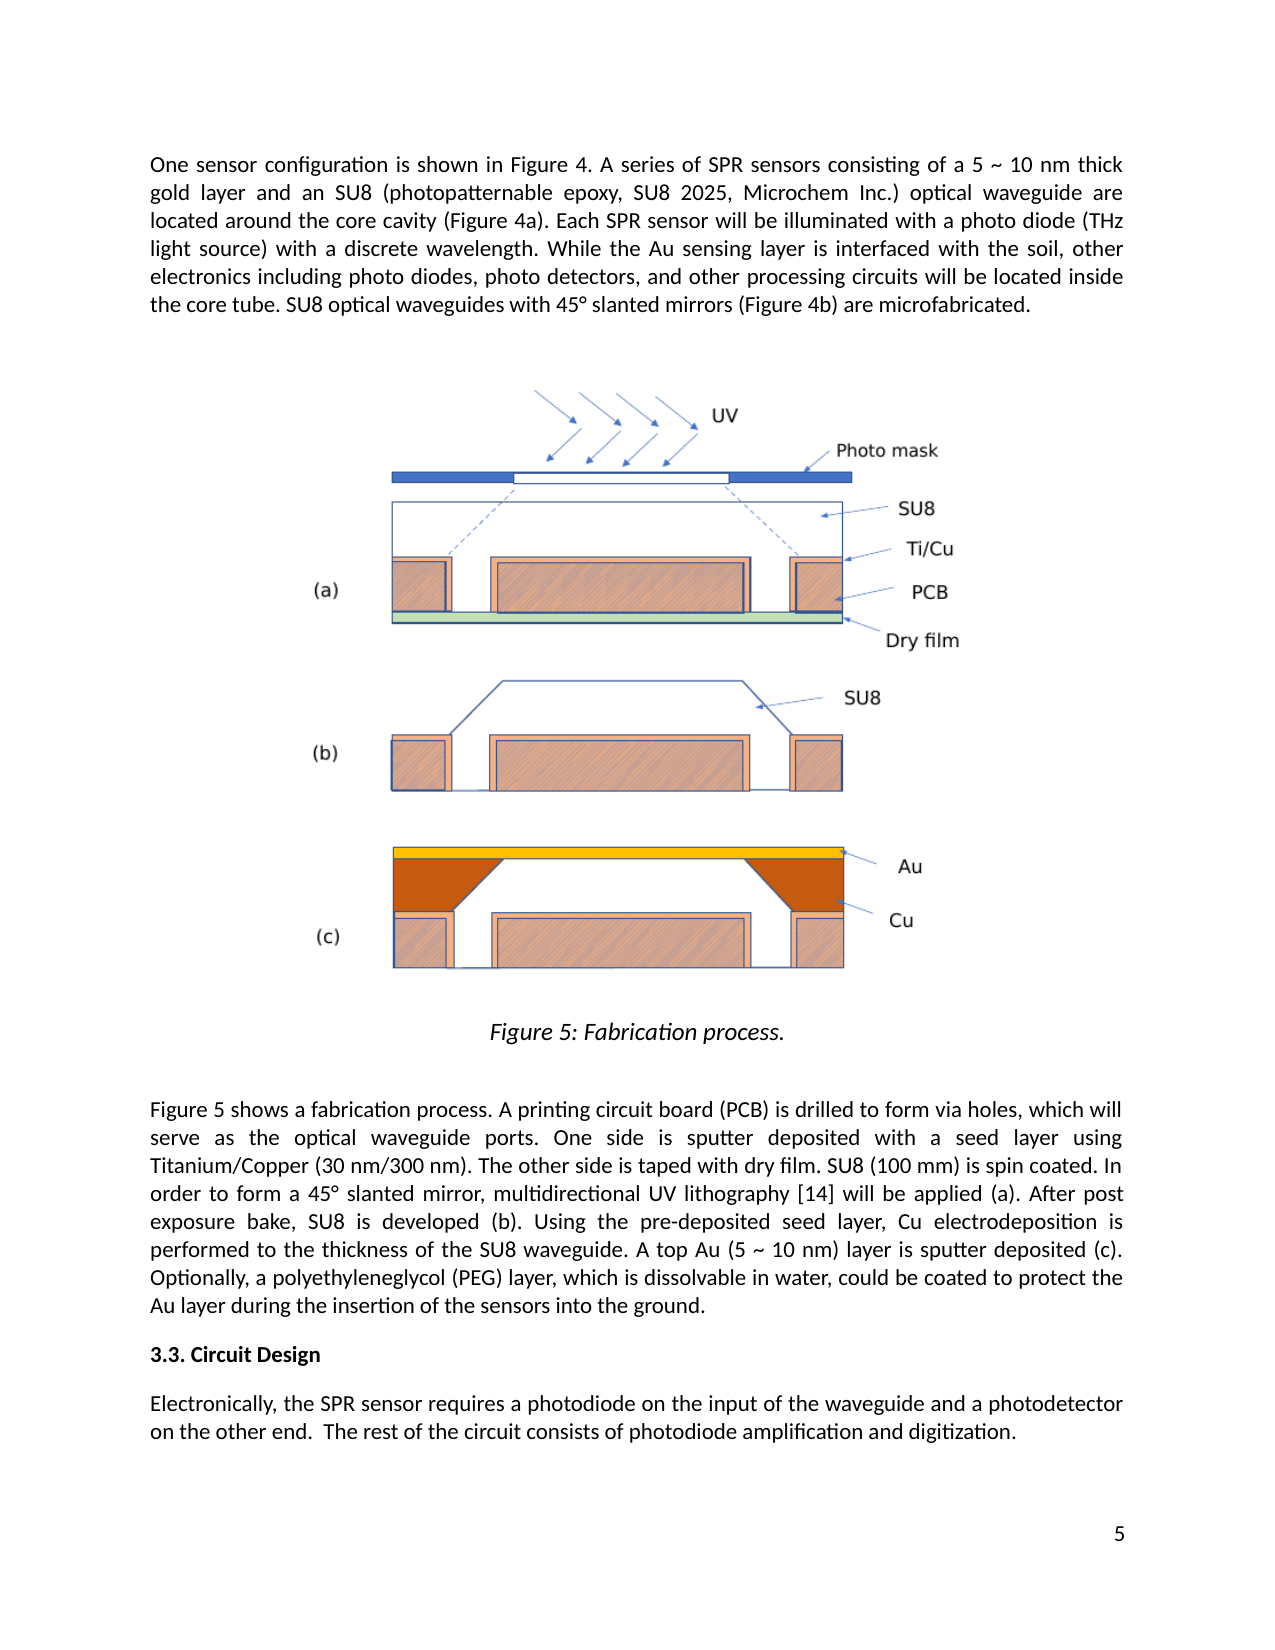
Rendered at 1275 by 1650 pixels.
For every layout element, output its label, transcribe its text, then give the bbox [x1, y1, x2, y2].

text Electronically, the SPR sensor requires a photodiode on the input of the waveguide and a photodetector on the other end. The rest of the circuit consists of photodiode amplification and digitization. [150, 1389, 1125, 1445]
text One sensor configuration is shown in Figure 4. A series of SPR sensors consisting of a 5 ~ 10 nm thick gold layer and an SU8 (photopatternable epoxy, SU8 2025, Microchem Inc.) optical waveguide are located around the core cavity (Figure 4a). Each SPR sensor will be illuminated with a photo diode (THz light source) with a discrete wavelength. While the Au sensing layer is interfaced with the soil, other electronics including photo diodes, photo detectors, and other processing circuits will be located inside the core tube. SU8 optical waveguides with 45° slanted mirrors (Figure 4b) are microfabricated. [150, 150, 1125, 318]
text Figure 5 shows a fabrication process. A printing circuit board (PCB) is drilled to form via holes, which will serve as the optical waveguide ports. One side is sputter deposited with a seed layer using Titanium/Copper (30 nm/300 nm). The other side is taped with dry film. SU8 (100 mm) is spin coated. In order to form a 45° slanted mirror, multidirectional UV lithography [14] will be applied (a). After post exposure bake, SU8 is developed (b). Using the pre-deposited seed layer, Cu electrodeposition is performed to the thickness of the SU8 waveguide. A top Au (5 ~ 10 nm) layer is sputter deposited (c). Optionally, a polyethyleneglycol (PEG) layer, which is dissolvable in water, could be coated to protect the Au layer during the insertion of the sensors into the ground. [150, 1095, 1125, 1319]
text Figure 5: Fabrication process. [419, 1012, 856, 1047]
text 3.3. Circuit Design [150, 1340, 1125, 1368]
picture [268, 373, 1007, 1012]
